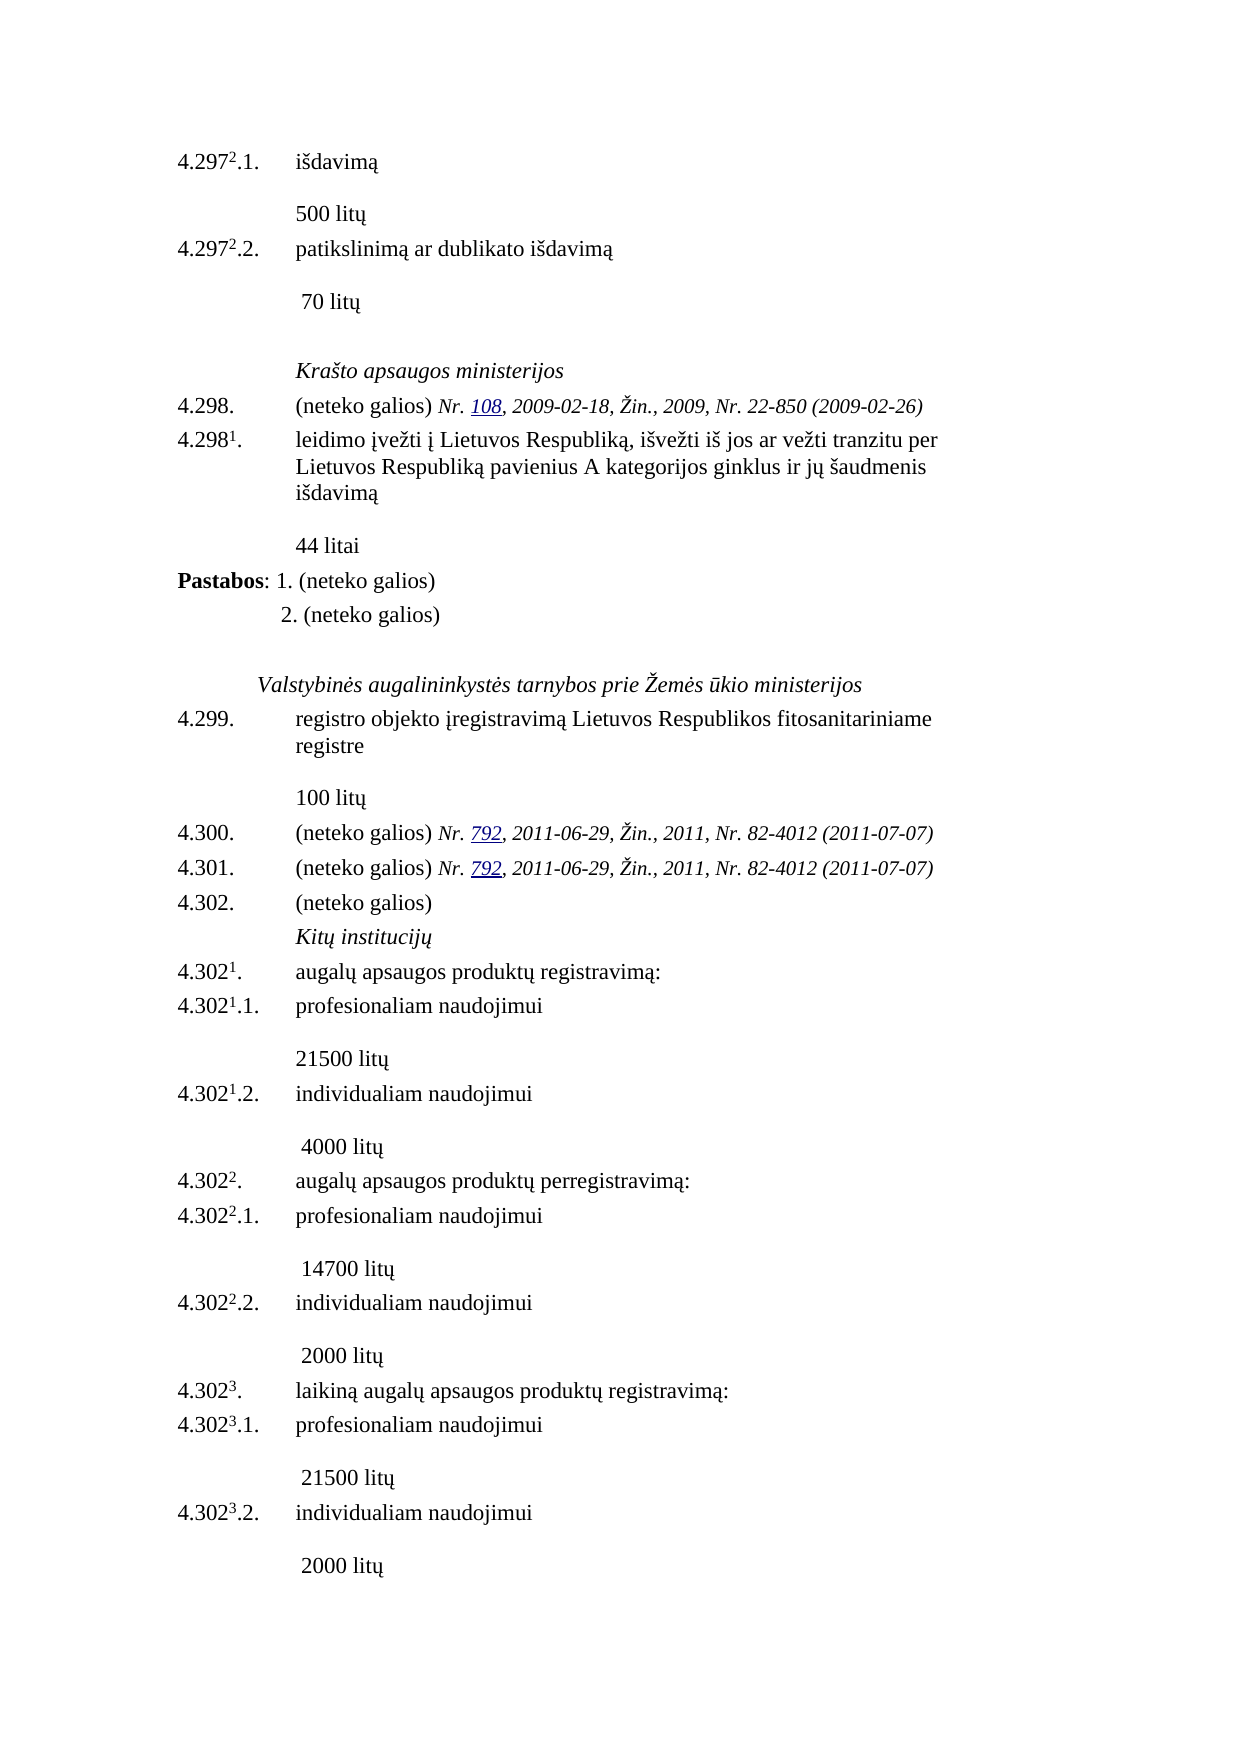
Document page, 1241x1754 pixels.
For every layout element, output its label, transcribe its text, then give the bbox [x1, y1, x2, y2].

text 4.298. (neteko galios) Nr. 108, 2009-02-18, Žin., 2009, Nr. 22-850 (2009-02-26) [177, 392, 1122, 418]
text 4.3023.1. profesionaliam naudojimui 21500 litų [177, 1412, 930, 1491]
text Krašto apsaugos ministerijos [177, 357, 945, 383]
text 4.3022.2. individualiam naudojimui 2000 litų [177, 1289, 930, 1368]
text 4.3023.2. individualiam naudojimui 2000 litų [177, 1499, 930, 1578]
text 4.2981. leidimo įvežti į Lietuvos Respubliką, išvežti iš jos ar vežti tranzitu per Lietuvos Respubliką pavienius A kategorijos ginklus ir jų šaudmenis išdavimą 44 litai [177, 427, 945, 558]
text Pastabos: 1. (neteko galios) [177, 567, 1122, 593]
text 4.3021.1. profesionaliam naudojimui 21500 litų [177, 993, 930, 1072]
text 4.302. (neteko galios) [177, 888, 945, 915]
text 4.3021.2. individualiam naudojimui 4000 litų [177, 1080, 930, 1159]
text 4.2972.2. patikslinimą ar dublikato išdavimą 70 litų [177, 235, 945, 314]
text 4.299. registro objekto įregistravimą Lietuvos Respublikos fitosanitariniame registre 100 litų [177, 705, 945, 811]
text Kitų institucijų [177, 923, 945, 949]
text 4.2972.1. išdavimą 500 litų [177, 148, 945, 227]
text 4.301. (neteko galios) Nr. 792, 2011-06-29, Žin., 2011, Nr. 82-4012 (2011-07-07) [177, 854, 945, 880]
text 4.3021. augalų apsaugos produktų registravimą: [177, 958, 930, 984]
text 4.3023. laikiną augalų apsaugos produktų registravimą: [177, 1377, 930, 1403]
text 4.300. (neteko galios) Nr. 792, 2011-06-29, Žin., 2011, Nr. 82-4012 (2011-07-07) [177, 819, 945, 846]
text 4.3022. augalų apsaugos produktų perregistravimą: [177, 1167, 930, 1194]
text 2. (neteko galios) [177, 601, 1122, 628]
text 4.3022.1. profesionaliam naudojimui 14700 litų [177, 1202, 930, 1281]
text Valstybinės augalininkystės tarnybos prie Žemės ūkio ministerijos [177, 671, 945, 697]
